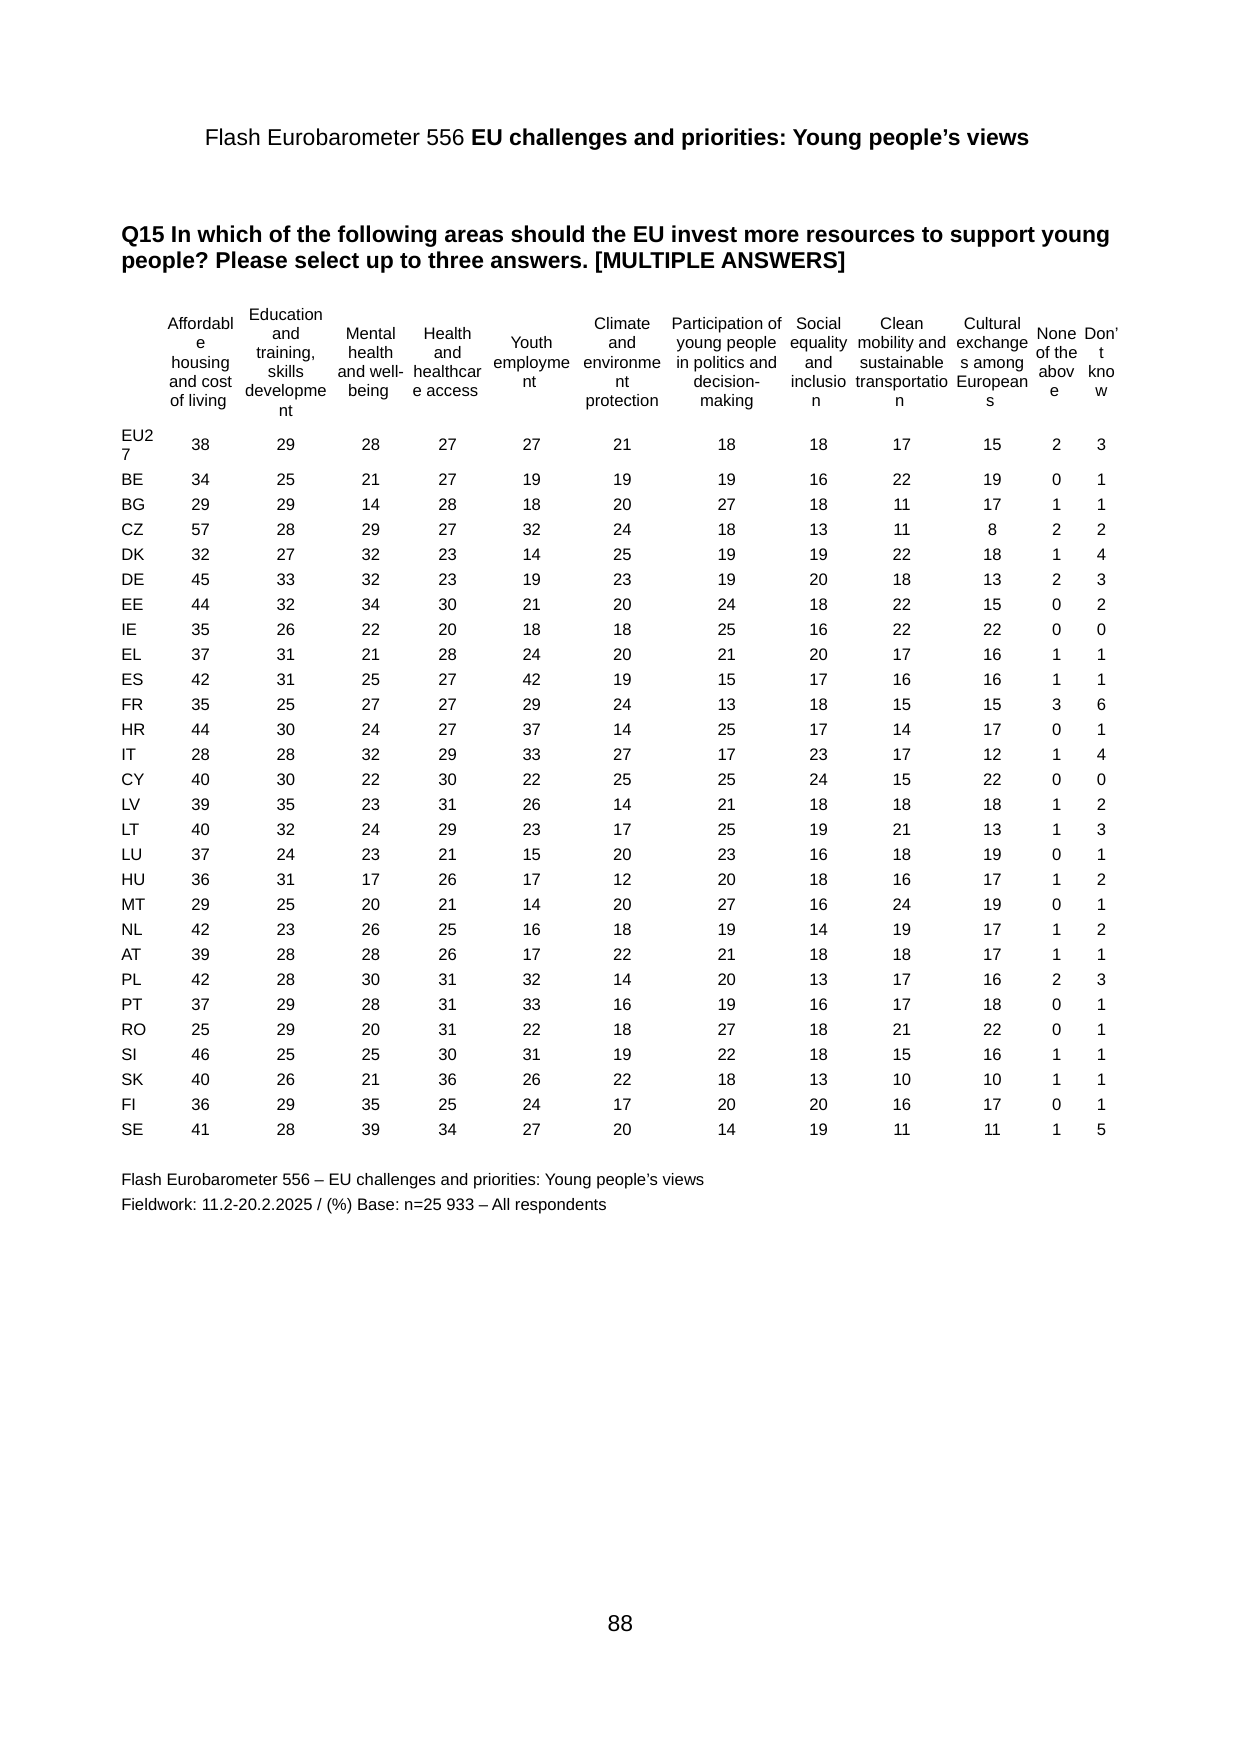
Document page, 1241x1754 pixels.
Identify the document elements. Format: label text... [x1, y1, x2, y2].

table_cell 14 [668, 1117, 785, 1142]
table_cell 24 [486, 1092, 576, 1117]
table_cell EU27 [118, 423, 162, 467]
table_cell 32 [486, 517, 576, 542]
table_cell 13 [785, 967, 851, 992]
table_cell 18 [785, 1017, 851, 1042]
table_cell Affordable housing and cost of living [163, 302, 238, 422]
table_cell 36 [163, 867, 238, 892]
table_cell 0 [1033, 467, 1080, 492]
table_cell 16 [952, 967, 1032, 992]
table_cell [1080, 1142, 1122, 1167]
table_cell 25 [239, 467, 333, 492]
table_cell 21 [668, 792, 785, 817]
table_cell AT [118, 942, 162, 967]
table_cell 19 [952, 467, 1032, 492]
table_cell Youth employment [486, 302, 576, 422]
table_cell 26 [333, 917, 408, 942]
table_cell 15 [851, 767, 952, 792]
table_cell 1 [1080, 992, 1122, 1017]
table_cell LU [118, 842, 162, 867]
table_cell [408, 1142, 486, 1167]
table_cell CZ [118, 517, 162, 542]
table_cell 25 [333, 667, 408, 692]
table_cell 2 [1080, 867, 1122, 892]
table_cell 28 [239, 942, 333, 967]
table_cell 18 [785, 942, 851, 967]
table_cell 6 [1080, 692, 1122, 717]
table_cell 31 [408, 992, 486, 1017]
table_cell 33 [239, 567, 333, 592]
table_cell 15 [851, 1042, 952, 1067]
table_cell 19 [668, 467, 785, 492]
table_cell [576, 277, 668, 302]
table_cell 26 [239, 617, 333, 642]
table_cell 23 [785, 742, 851, 767]
table_cell 13 [785, 517, 851, 542]
table_cell 16 [785, 842, 851, 867]
table_cell 22 [851, 617, 952, 642]
table_cell 42 [486, 667, 576, 692]
table_cell 18 [952, 992, 1032, 1017]
table_cell 0 [1033, 592, 1080, 617]
table_cell [1033, 277, 1080, 302]
table_cell 14 [576, 967, 668, 992]
table_cell 27 [486, 423, 576, 467]
table_cell 28 [408, 642, 486, 667]
table_cell Mental health and well-being [333, 302, 408, 422]
table_cell 22 [952, 767, 1032, 792]
table_cell 2 [1080, 517, 1122, 542]
table_cell 19 [668, 567, 785, 592]
table_cell 11 [851, 1117, 952, 1142]
table_cell 17 [851, 967, 952, 992]
table_cell 21 [668, 642, 785, 667]
table_cell 15 [486, 842, 576, 867]
table_cell 26 [239, 1067, 333, 1092]
table_cell 35 [163, 617, 238, 642]
table_cell 19 [668, 542, 785, 567]
table_cell 57 [163, 517, 238, 542]
table_cell 20 [785, 567, 851, 592]
table_cell CY [118, 767, 162, 792]
table_cell 1 [1080, 492, 1122, 517]
table_cell 20 [408, 617, 486, 642]
table_cell PL [118, 967, 162, 992]
table_cell 14 [333, 492, 408, 517]
table_cell 2 [1080, 917, 1122, 942]
table_cell 35 [163, 692, 238, 717]
table_cell 37 [486, 717, 576, 742]
table_cell 21 [408, 892, 486, 917]
table_cell RO [118, 1017, 162, 1042]
table_cell 1 [1080, 892, 1122, 917]
table_cell [163, 277, 238, 302]
table_cell 25 [163, 1017, 238, 1042]
table_cell 36 [163, 1092, 238, 1117]
table_cell 4 [1080, 542, 1122, 567]
table_cell 25 [668, 717, 785, 742]
table_cell 0 [1080, 767, 1122, 792]
table_cell 0 [1033, 1092, 1080, 1117]
table_cell 3 [1080, 817, 1122, 842]
table_cell 0 [1033, 767, 1080, 792]
table_cell 17 [785, 667, 851, 692]
table_cell 27 [576, 742, 668, 767]
table_cell Social equality and inclusion [785, 302, 851, 422]
table_cell 20 [576, 892, 668, 917]
table_cell 15 [952, 592, 1032, 617]
table_cell 19 [486, 467, 576, 492]
table_cell 25 [408, 1092, 486, 1117]
table_cell 42 [163, 917, 238, 942]
table_cell [668, 277, 785, 302]
table_cell 24 [851, 892, 952, 917]
table_cell 28 [239, 967, 333, 992]
table_cell 23 [333, 842, 408, 867]
table_cell 1 [1080, 1017, 1122, 1042]
table_cell 44 [163, 592, 238, 617]
table_cell 31 [408, 792, 486, 817]
table_cell [668, 1142, 785, 1167]
table_cell 16 [576, 992, 668, 1017]
table_cell 18 [576, 617, 668, 642]
table_cell 28 [163, 742, 238, 767]
table_cell 10 [952, 1067, 1032, 1092]
table_cell 24 [333, 717, 408, 742]
table_cell 18 [952, 792, 1032, 817]
table_cell Flash Eurobarometer 556 – EU challenges and priorities: Young people’s views [118, 1167, 1122, 1192]
table_cell 30 [408, 767, 486, 792]
table_cell 35 [333, 1092, 408, 1117]
table_header Q15 In which of the following areas should the EU invest more resources to support young people? Please select up to three answers. [MULTIPLE ANSWERS] [118, 218, 1122, 277]
table_cell 22 [952, 1017, 1032, 1042]
table_cell [486, 1142, 576, 1167]
table_cell 21 [486, 592, 576, 617]
table_cell 27 [408, 467, 486, 492]
table_cell 18 [486, 492, 576, 517]
table_cell [785, 1142, 851, 1167]
table_cell 11 [851, 492, 952, 517]
table_cell 15 [851, 692, 952, 717]
table_cell 13 [952, 567, 1032, 592]
table_cell 29 [239, 1092, 333, 1117]
table_cell 16 [785, 617, 851, 642]
table_cell EL [118, 642, 162, 667]
table_cell 17 [952, 917, 1032, 942]
table_cell 32 [239, 592, 333, 617]
table_cell 0 [1033, 717, 1080, 742]
table_cell 20 [576, 592, 668, 617]
table_cell 25 [239, 1042, 333, 1067]
table_cell 1 [1080, 842, 1122, 867]
table_cell 28 [333, 423, 408, 467]
table_cell 2 [1080, 592, 1122, 617]
table_cell 34 [408, 1117, 486, 1142]
table_cell 17 [851, 992, 952, 1017]
table_cell 30 [239, 767, 333, 792]
table_cell 32 [486, 967, 576, 992]
table_cell 24 [576, 692, 668, 717]
table_cell LV [118, 792, 162, 817]
table_cell 27 [668, 1017, 785, 1042]
table_cell 30 [333, 967, 408, 992]
table_cell 19 [486, 567, 576, 592]
table_cell [1033, 1142, 1080, 1167]
table_cell 18 [785, 492, 851, 517]
table_cell 25 [408, 917, 486, 942]
table_cell Fieldwork: 11.2-20.2.2025 / (%) Base: n=25 933 – All respondents [118, 1192, 1122, 1217]
table_cell 10 [851, 1067, 952, 1092]
table_cell 1 [1033, 792, 1080, 817]
table_cell 28 [239, 742, 333, 767]
table_cell 20 [668, 867, 785, 892]
table_cell 25 [668, 617, 785, 642]
table_cell [118, 302, 162, 422]
table_cell 18 [851, 792, 952, 817]
table_cell 25 [239, 692, 333, 717]
table_cell 2 [1080, 792, 1122, 817]
table_cell 17 [851, 742, 952, 767]
table_cell 32 [333, 567, 408, 592]
table_cell ES [118, 667, 162, 692]
table_cell 8 [952, 517, 1032, 542]
table_cell [952, 1142, 1032, 1167]
table_cell LT [118, 817, 162, 842]
table_cell 1 [1033, 742, 1080, 767]
table_cell 19 [785, 542, 851, 567]
table_cell 3 [1033, 692, 1080, 717]
table_cell 18 [668, 1067, 785, 1092]
table_cell 16 [851, 867, 952, 892]
table_cell 29 [163, 892, 238, 917]
table_cell 27 [408, 717, 486, 742]
table_cell 15 [952, 423, 1032, 467]
table_cell 18 [785, 1042, 851, 1067]
table_cell HR [118, 717, 162, 742]
table_cell 18 [668, 423, 785, 467]
table_cell [239, 1142, 333, 1167]
table_cell 11 [851, 517, 952, 542]
table_cell 22 [333, 617, 408, 642]
table_cell 18 [785, 692, 851, 717]
table_cell [333, 1142, 408, 1167]
table_cell 39 [333, 1117, 408, 1142]
table_cell 20 [785, 642, 851, 667]
table_cell 17 [952, 717, 1032, 742]
table_cell 25 [333, 1042, 408, 1067]
table_cell NL [118, 917, 162, 942]
table_cell 16 [785, 892, 851, 917]
table_cell 25 [239, 892, 333, 917]
table_cell 0 [1033, 992, 1080, 1017]
table_cell 23 [408, 567, 486, 592]
table_cell 18 [785, 423, 851, 467]
table_cell [952, 277, 1032, 302]
table_cell 28 [408, 492, 486, 517]
table_cell 21 [333, 467, 408, 492]
table_cell IE [118, 617, 162, 642]
table_cell Climate and environment protection [576, 302, 668, 422]
table_cell 29 [239, 423, 333, 467]
table_cell 20 [333, 892, 408, 917]
table_cell 19 [668, 917, 785, 942]
table_cell 13 [785, 1067, 851, 1092]
table_cell 3 [1080, 967, 1122, 992]
table_cell 37 [163, 642, 238, 667]
table_cell 21 [668, 942, 785, 967]
table_cell 26 [486, 1067, 576, 1092]
table_cell 1 [1033, 817, 1080, 842]
table_cell 24 [239, 842, 333, 867]
table_cell 21 [333, 1067, 408, 1092]
table_cell 17 [952, 867, 1032, 892]
table_cell 2 [1033, 567, 1080, 592]
table_cell DK [118, 542, 162, 567]
table_cell 24 [576, 517, 668, 542]
table_cell 29 [408, 817, 486, 842]
table_cell 16 [952, 642, 1032, 667]
table_cell SK [118, 1067, 162, 1092]
table_cell 0 [1080, 617, 1122, 642]
table_cell 24 [486, 642, 576, 667]
table_cell 12 [952, 742, 1032, 767]
table_cell 29 [239, 492, 333, 517]
table_cell 12 [576, 867, 668, 892]
table_cell 38 [163, 423, 238, 467]
table_cell 18 [668, 517, 785, 542]
table_cell None of the above [1033, 302, 1080, 422]
table_cell 1 [1080, 642, 1122, 667]
table_cell BG [118, 492, 162, 517]
table_cell 40 [163, 767, 238, 792]
table_cell 40 [163, 817, 238, 842]
table_cell [408, 277, 486, 302]
table_cell 19 [952, 892, 1032, 917]
table_cell 32 [333, 542, 408, 567]
table_cell 29 [486, 692, 576, 717]
table_cell 17 [851, 423, 952, 467]
table_cell 16 [952, 667, 1032, 692]
table_cell 1 [1033, 867, 1080, 892]
table_cell 3 [1080, 567, 1122, 592]
table_cell 16 [486, 917, 576, 942]
table_cell 17 [576, 1092, 668, 1117]
table_cell 0 [1033, 842, 1080, 867]
table_cell [163, 1142, 238, 1167]
table_cell 22 [486, 1017, 576, 1042]
table_cell 1 [1033, 542, 1080, 567]
table_cell 17 [785, 717, 851, 742]
table_cell 23 [408, 542, 486, 567]
table_cell 27 [668, 492, 785, 517]
table_cell 22 [668, 1042, 785, 1067]
table_cell 13 [668, 692, 785, 717]
table_cell 1 [1033, 1117, 1080, 1142]
table_cell 21 [851, 1017, 952, 1042]
table_cell 18 [952, 542, 1032, 567]
table_cell 19 [785, 817, 851, 842]
table_cell 33 [486, 992, 576, 1017]
table_cell 27 [408, 423, 486, 467]
table_cell 26 [408, 942, 486, 967]
table_cell 24 [333, 817, 408, 842]
table_cell 18 [851, 942, 952, 967]
table_cell 1 [1033, 1067, 1080, 1092]
table_cell Health and healthcare access [408, 302, 486, 422]
table_cell 24 [785, 767, 851, 792]
table_cell 20 [333, 1017, 408, 1042]
table_cell 14 [576, 792, 668, 817]
table_cell 20 [785, 1092, 851, 1117]
table_cell 19 [576, 467, 668, 492]
table_cell 1 [1080, 1067, 1122, 1092]
table_cell [1080, 277, 1122, 302]
table_cell 25 [576, 767, 668, 792]
table_cell 19 [785, 1117, 851, 1142]
table_cell 27 [486, 1117, 576, 1142]
table_cell DE [118, 567, 162, 592]
table_cell Clean mobility and sustainable transportation [851, 302, 952, 422]
table_cell 27 [408, 692, 486, 717]
table_cell 1 [1033, 1042, 1080, 1067]
table_cell 34 [163, 467, 238, 492]
table_cell 29 [239, 992, 333, 1017]
table_cell 22 [333, 767, 408, 792]
table_cell 28 [239, 1117, 333, 1142]
table_cell 17 [952, 492, 1032, 517]
table_cell SE [118, 1117, 162, 1142]
table_cell 19 [668, 992, 785, 1017]
table_cell 17 [333, 867, 408, 892]
table_cell 37 [163, 992, 238, 1017]
table_cell 1 [1080, 667, 1122, 692]
table_cell FR [118, 692, 162, 717]
table_cell 34 [333, 592, 408, 617]
table_cell SI [118, 1042, 162, 1067]
table_cell 20 [668, 1092, 785, 1117]
table_cell 29 [408, 742, 486, 767]
table_cell 23 [333, 792, 408, 817]
table_cell 0 [1033, 1017, 1080, 1042]
table_cell 42 [163, 967, 238, 992]
table_cell 20 [576, 842, 668, 867]
table_cell 23 [668, 842, 785, 867]
table_cell 14 [785, 917, 851, 942]
table_cell MT [118, 892, 162, 917]
table_cell 21 [333, 642, 408, 667]
table_cell [118, 1142, 162, 1167]
table_cell 19 [952, 842, 1032, 867]
table_cell 40 [163, 1067, 238, 1092]
table_cell 41 [163, 1117, 238, 1142]
table_cell 29 [163, 492, 238, 517]
table_cell 30 [408, 1042, 486, 1067]
table_cell 1 [1033, 917, 1080, 942]
table_cell 0 [1033, 617, 1080, 642]
table_cell 25 [576, 542, 668, 567]
table_cell 18 [785, 867, 851, 892]
table_cell [118, 277, 162, 302]
table_cell 18 [851, 842, 952, 867]
table_cell 23 [576, 567, 668, 592]
table_cell 21 [851, 817, 952, 842]
table_cell HU [118, 867, 162, 892]
table_cell 28 [333, 992, 408, 1017]
table_cell 39 [163, 792, 238, 817]
table_cell 20 [576, 642, 668, 667]
table_cell 27 [408, 667, 486, 692]
table_cell 1 [1080, 467, 1122, 492]
table_cell [785, 277, 851, 302]
table_cell 33 [486, 742, 576, 767]
table_cell 1 [1033, 492, 1080, 517]
table_cell [851, 277, 952, 302]
table_cell 23 [486, 817, 576, 842]
table_cell 5 [1080, 1117, 1122, 1142]
table_cell 19 [851, 917, 952, 942]
table_cell 4 [1080, 742, 1122, 767]
table_cell 22 [851, 542, 952, 567]
table_cell BE [118, 467, 162, 492]
table_cell PT [118, 992, 162, 1017]
table_cell Education and training, skills development [239, 302, 333, 422]
table_cell 24 [668, 592, 785, 617]
table_cell 16 [851, 667, 952, 692]
table_cell 27 [239, 542, 333, 567]
table_cell 28 [333, 942, 408, 967]
table_cell 23 [239, 917, 333, 942]
table_cell 16 [851, 1092, 952, 1117]
table_cell 31 [408, 967, 486, 992]
table_cell 1 [1080, 1092, 1122, 1117]
table_cell 16 [785, 467, 851, 492]
table_cell 19 [576, 1042, 668, 1067]
table_cell 16 [952, 1042, 1032, 1067]
table_cell 17 [952, 942, 1032, 967]
table_cell 17 [576, 817, 668, 842]
table_cell 36 [408, 1067, 486, 1092]
table_cell Cultural exchanges among Europeans [952, 302, 1032, 422]
table_cell 29 [333, 517, 408, 542]
table_cell EE [118, 592, 162, 617]
table_cell 16 [785, 992, 851, 1017]
table_cell 18 [576, 917, 668, 942]
table_cell 14 [576, 717, 668, 742]
table_cell 27 [408, 517, 486, 542]
table_cell 14 [486, 542, 576, 567]
table_cell 18 [576, 1017, 668, 1042]
table_cell 30 [239, 717, 333, 742]
table_cell 1 [1033, 942, 1080, 967]
table_cell 31 [486, 1042, 576, 1067]
table_cell 17 [851, 642, 952, 667]
table_cell 39 [163, 942, 238, 967]
table_cell IT [118, 742, 162, 767]
table_cell 21 [408, 842, 486, 867]
table_cell 22 [952, 617, 1032, 642]
table_cell 30 [408, 592, 486, 617]
table_cell 1 [1033, 667, 1080, 692]
table_cell 18 [486, 617, 576, 642]
table_cell 21 [576, 423, 668, 467]
table_cell 13 [952, 817, 1032, 842]
table_cell 14 [486, 892, 576, 917]
table_cell 11 [952, 1117, 1032, 1142]
table_cell 29 [239, 1017, 333, 1042]
table_cell 20 [576, 492, 668, 517]
table_cell 31 [239, 642, 333, 667]
table_cell 1 [1033, 642, 1080, 667]
table_cell 22 [486, 767, 576, 792]
table_cell [851, 1142, 952, 1167]
table_cell 3 [1080, 423, 1122, 467]
table_cell 27 [668, 892, 785, 917]
table_cell 22 [851, 592, 952, 617]
table_cell 22 [851, 467, 952, 492]
table_cell Don’t know [1080, 302, 1122, 422]
table_cell 18 [785, 792, 851, 817]
table_cell 35 [239, 792, 333, 817]
table_cell 28 [239, 517, 333, 542]
table_cell 18 [851, 567, 952, 592]
table_cell 25 [668, 767, 785, 792]
table_cell [239, 277, 333, 302]
table_cell 31 [239, 667, 333, 692]
table_cell 26 [408, 867, 486, 892]
table_cell 31 [408, 1017, 486, 1042]
table_cell 1 [1080, 1042, 1122, 1067]
table_cell 1 [1080, 942, 1122, 967]
table_cell 20 [668, 967, 785, 992]
table_cell 14 [851, 717, 952, 742]
table_cell 1 [1080, 717, 1122, 742]
table_cell 26 [486, 792, 576, 817]
table_cell [576, 1142, 668, 1167]
table_cell 17 [486, 867, 576, 892]
table_cell Participation of young people in politics and decision-making [668, 302, 785, 422]
table_cell FI [118, 1092, 162, 1117]
table_cell 20 [576, 1117, 668, 1142]
table_cell 18 [785, 592, 851, 617]
table_cell 17 [668, 742, 785, 767]
table_cell 25 [668, 817, 785, 842]
table_cell 2 [1033, 423, 1080, 467]
table_cell 15 [952, 692, 1032, 717]
table_cell 17 [952, 1092, 1032, 1117]
table_cell 19 [576, 667, 668, 692]
table_cell 32 [239, 817, 333, 842]
table_cell 0 [1033, 892, 1080, 917]
table_cell 2 [1033, 967, 1080, 992]
table_cell 32 [163, 542, 238, 567]
table_cell 37 [163, 842, 238, 867]
table_cell 22 [576, 942, 668, 967]
table_cell 31 [239, 867, 333, 892]
table_cell 2 [1033, 517, 1080, 542]
table_cell 32 [333, 742, 408, 767]
table_cell 27 [333, 692, 408, 717]
table_cell 17 [486, 942, 576, 967]
table_cell 42 [163, 667, 238, 692]
table_cell [333, 277, 408, 302]
table_cell 46 [163, 1042, 238, 1067]
table_cell 22 [576, 1067, 668, 1092]
table_cell 44 [163, 717, 238, 742]
table_cell [486, 277, 576, 302]
table_cell 45 [163, 567, 238, 592]
table_cell 15 [668, 667, 785, 692]
